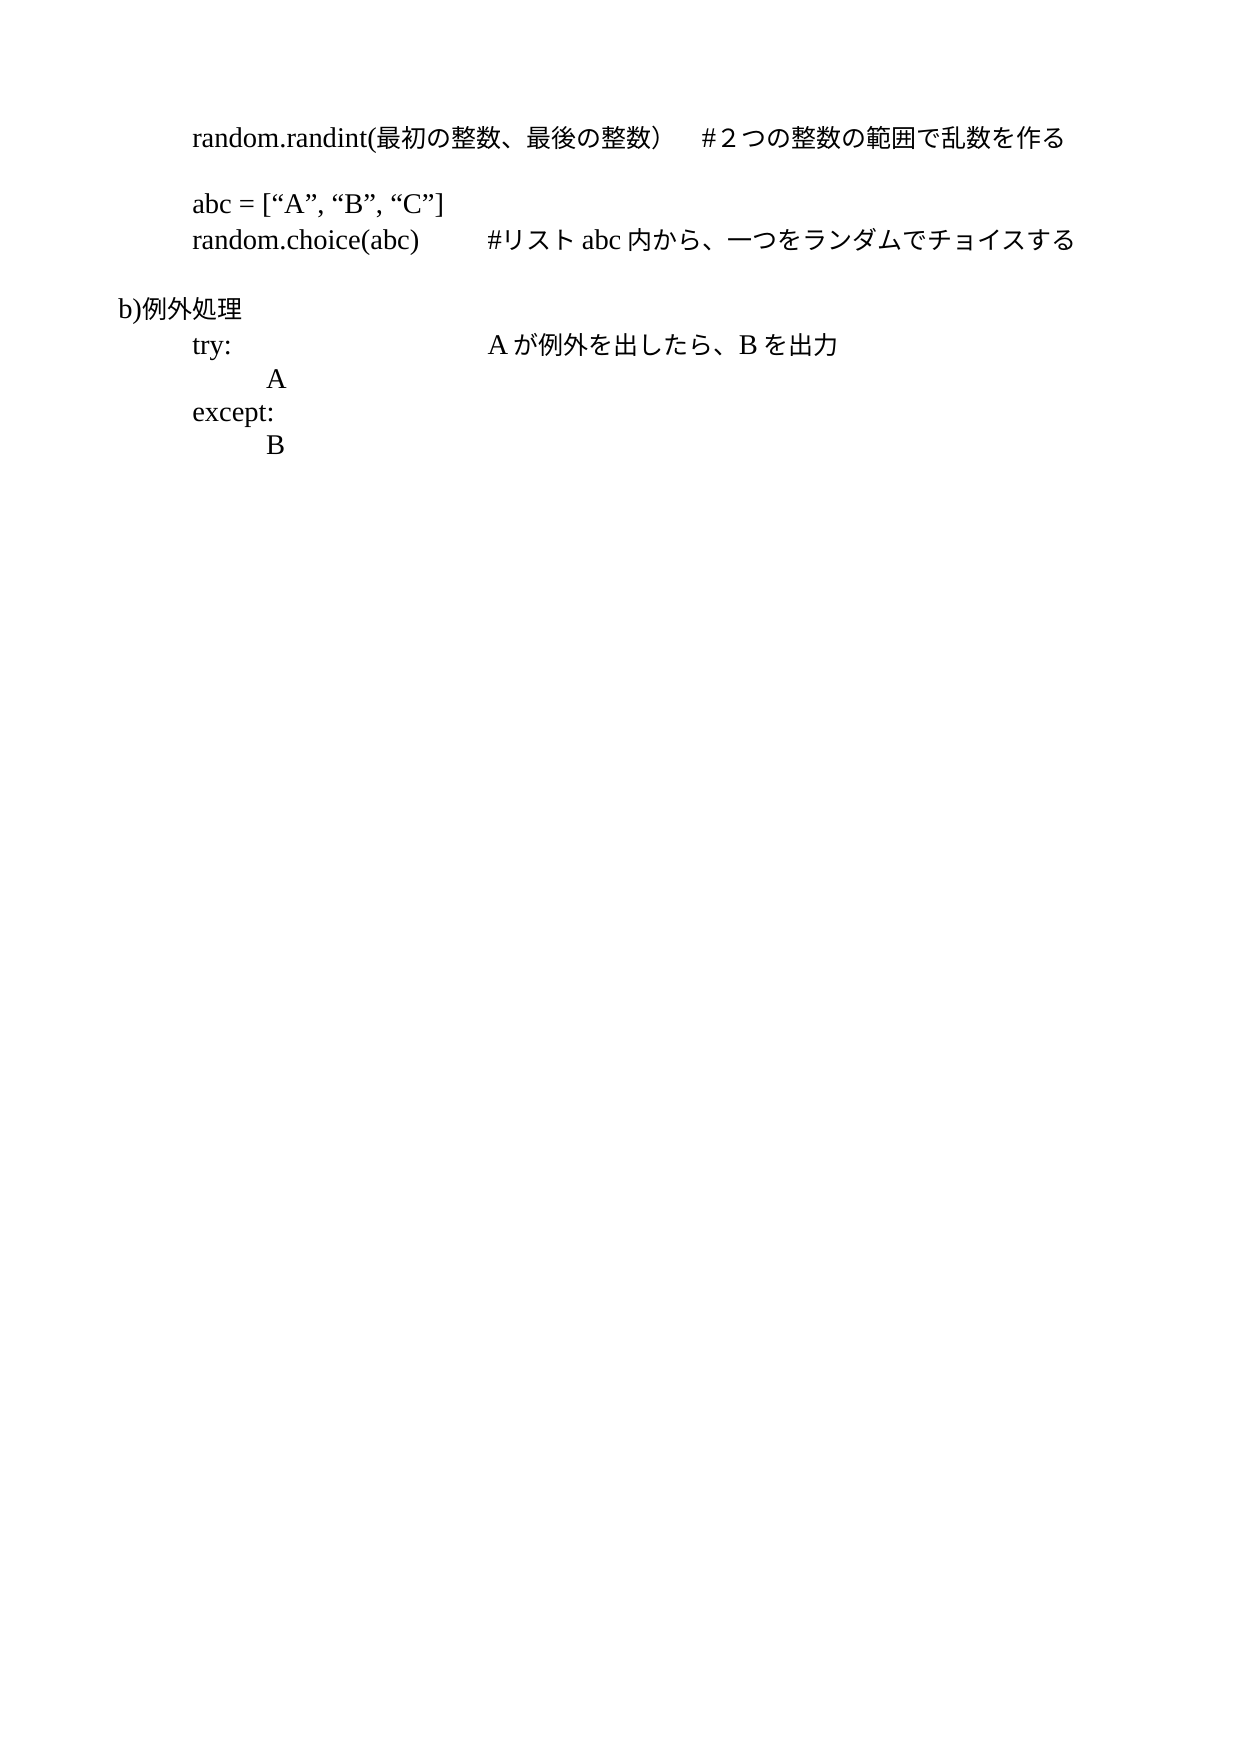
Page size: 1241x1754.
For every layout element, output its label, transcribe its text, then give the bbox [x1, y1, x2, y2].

text b)例外処理 [118, 289, 1122, 326]
text B [118, 428, 1122, 461]
text random.choice(abc) #リストabc内から、一つをランダムでチョイスする [118, 220, 1122, 256]
text random.randint(最初の整数、最後の整数） #２つの整数の範囲で乱数を作る [118, 118, 1122, 154]
text abc = [“A”, “B”, “C”] [118, 187, 1122, 220]
text A [118, 362, 1122, 395]
text try: Aが例外を出したら、Bを出力 [118, 326, 1122, 362]
text except: [118, 395, 1122, 428]
